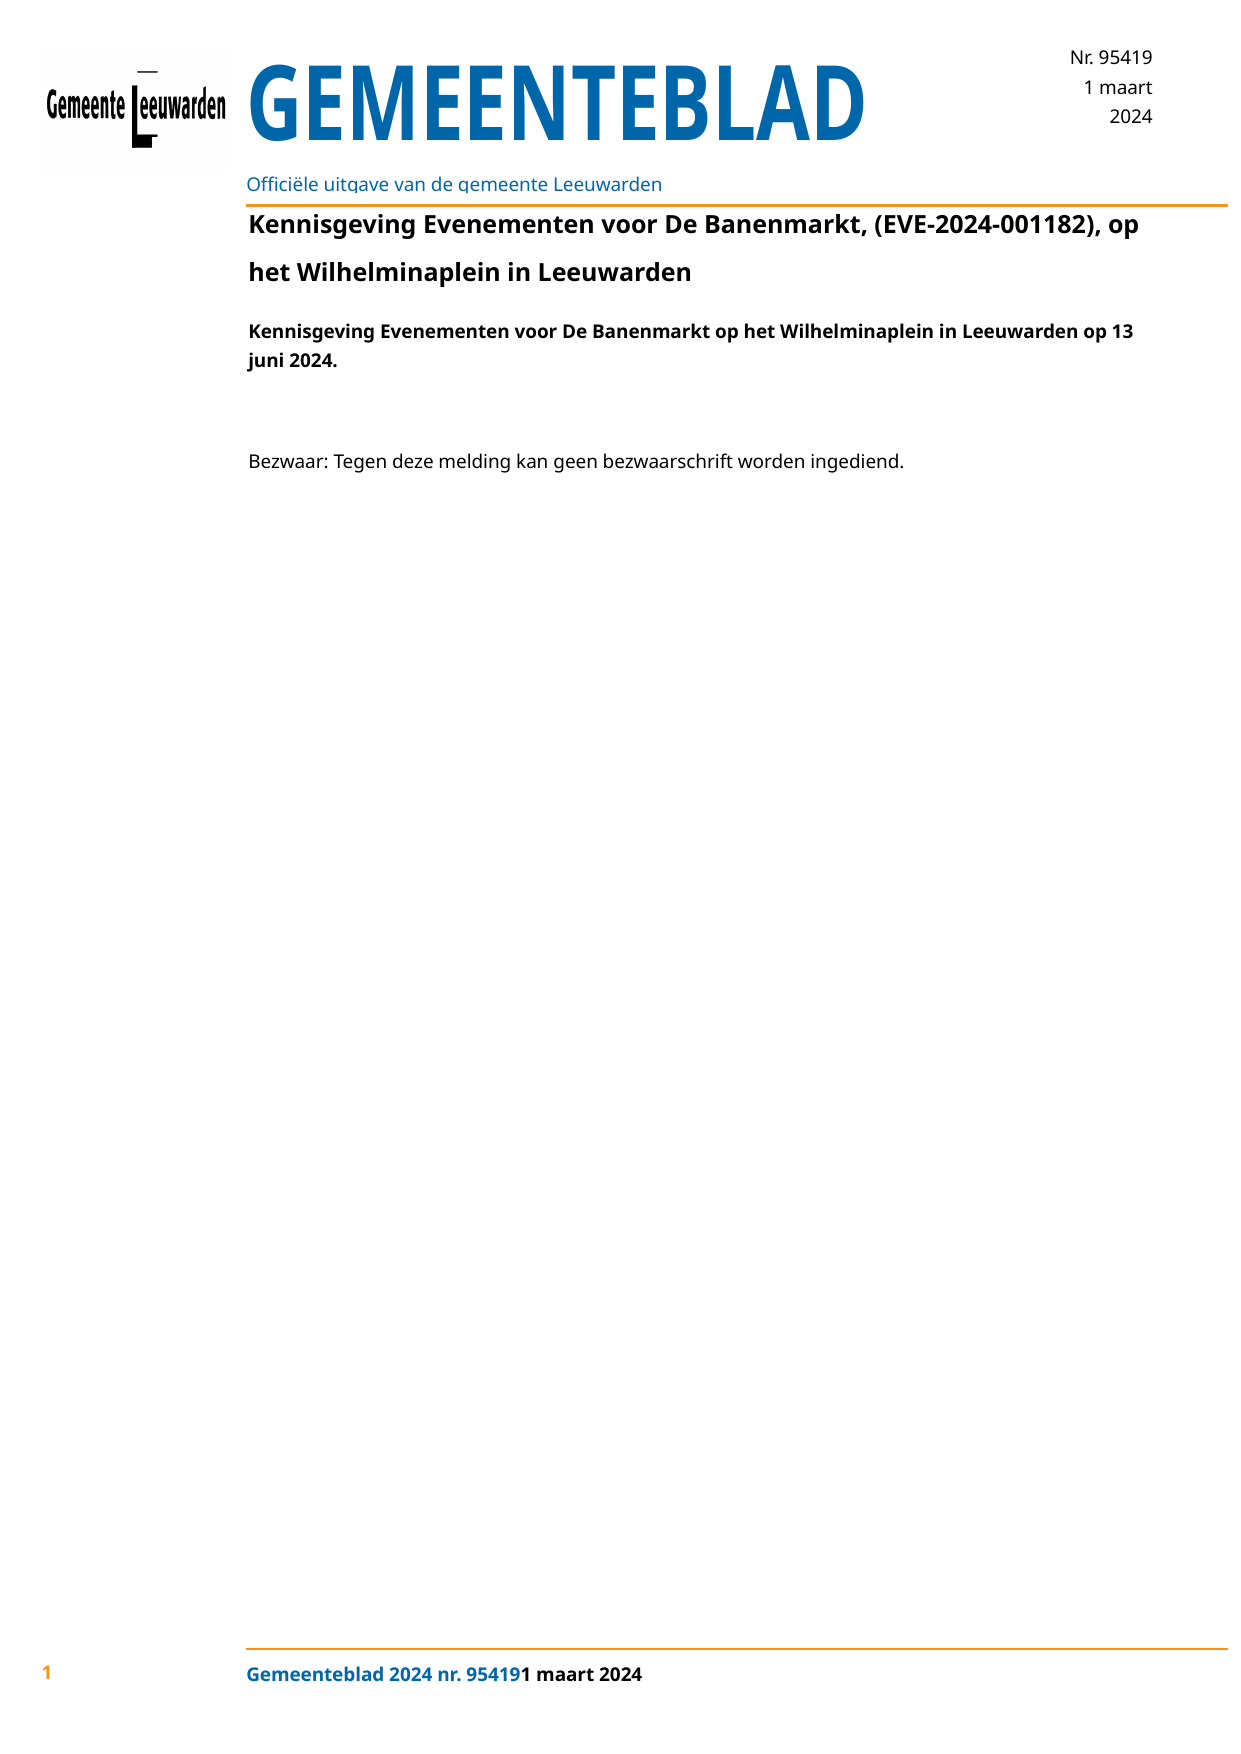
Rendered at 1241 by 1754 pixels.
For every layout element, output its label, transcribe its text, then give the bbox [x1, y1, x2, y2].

picture [41, 47, 231, 172]
text Bezwaar: Tegen deze melding kan geen bezwaarschrift worden ingediend. [248, 448, 1152, 474]
text Kennisgeving Evenementen voor De Banenmarkt, (EVE-2024-001182), op het Wilhelminaplein in Leeuwarden [248, 207, 1152, 288]
text Kennisgeving Evenementen voor De Banenmarkt op het Wilhelminaplein in Leeuwarden op 13 juni 2024. [248, 318, 1152, 373]
